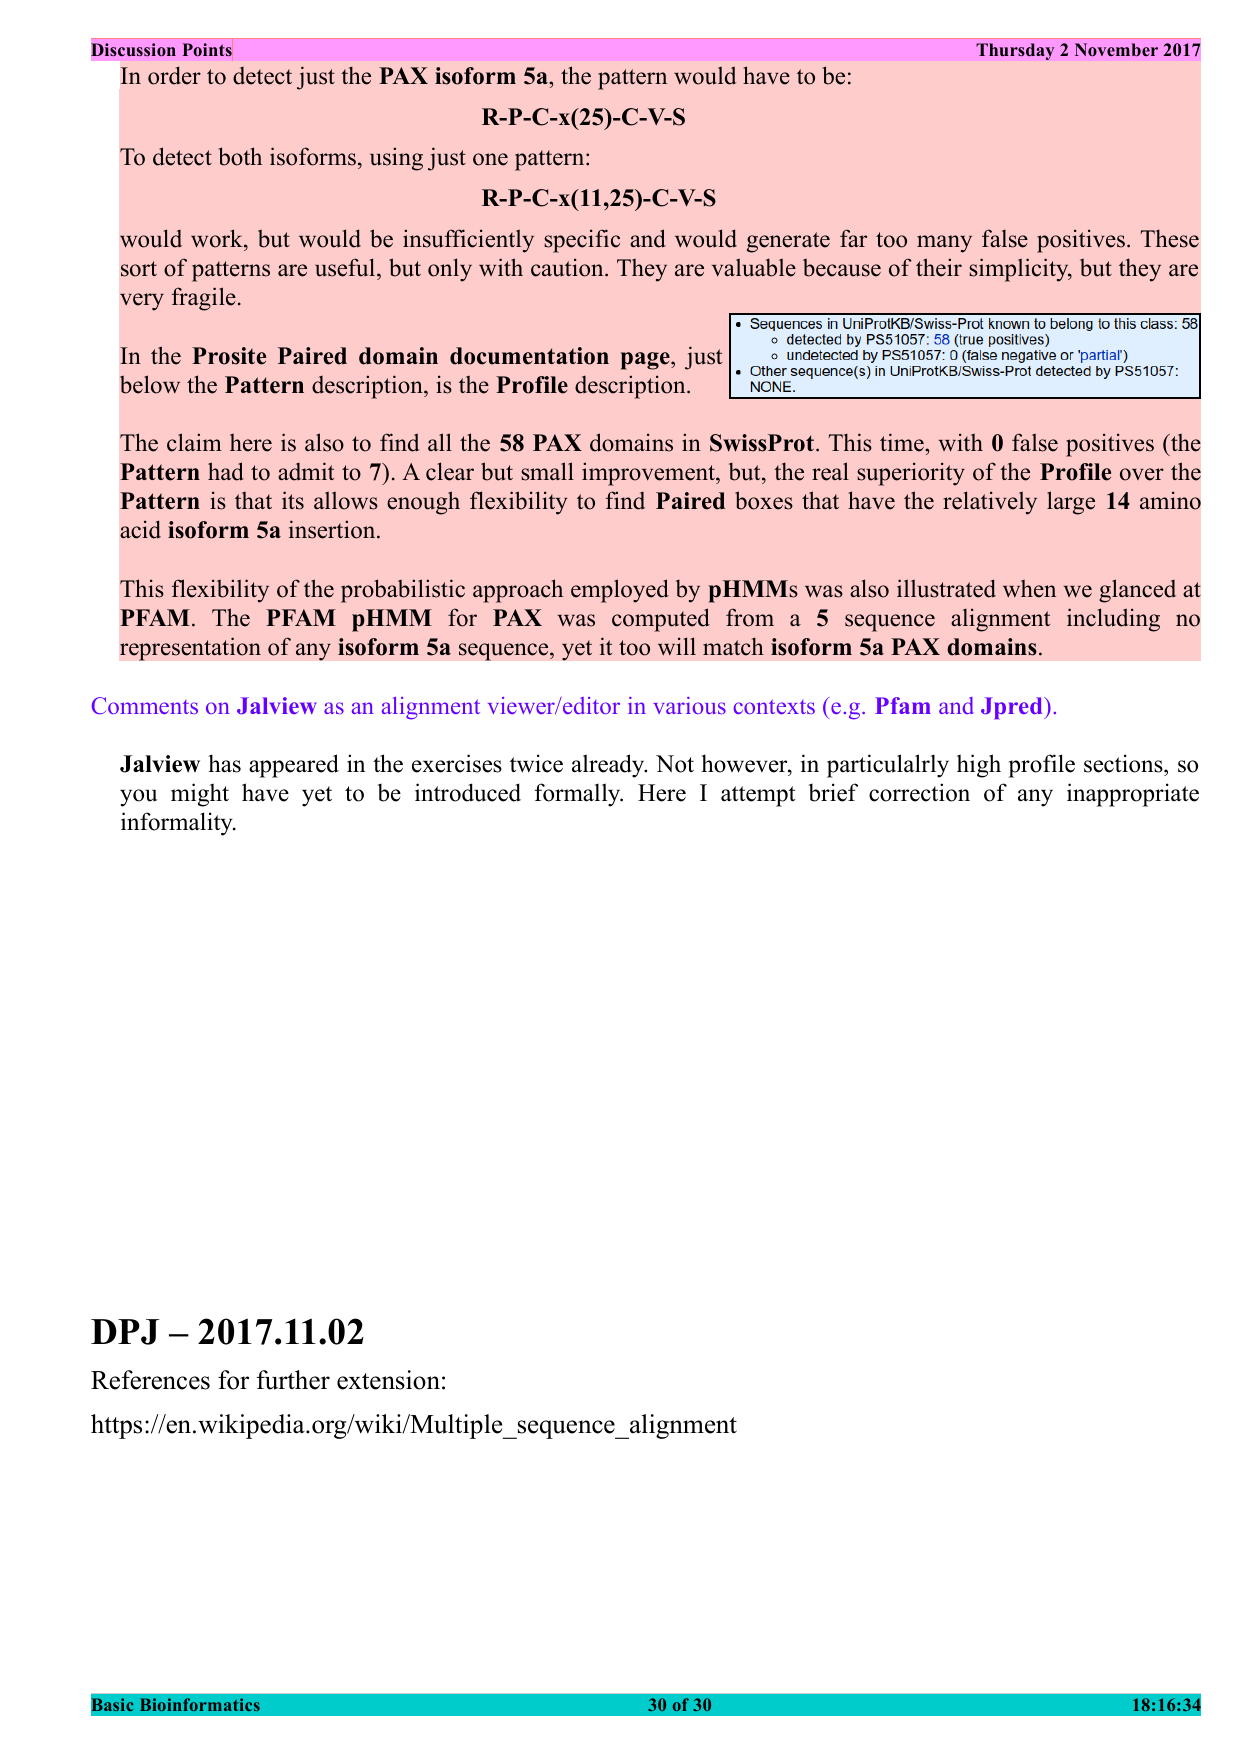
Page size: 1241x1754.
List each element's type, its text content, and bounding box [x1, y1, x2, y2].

text In the Prosite Paired domain documentation page, just below the Pattern description, is the Profile description. [119, 341, 729, 399]
text R-P-C-x(25)-C-V-S [119, 101, 1201, 130]
text To detect both isoforms, using just one pattern: [119, 142, 1201, 171]
text The claim here is also to find all the 58 PAX domains in SwissProt. This time, with 0 false positives (the Pattern had to admit to 7). A clear but small improvement, but, the real superiority of the Profile over the Pattern is that its allows enough flexibility to find Paired boxes that have the relatively large 14 amino acid isoform 5a insertion. [119, 428, 1201, 544]
text References for further extension: [91, 1364, 1201, 1396]
text This flexibility of the probabilistic approach employed by pHMMs was also illustrated when we glanced at PFAM. The PFAM pHMM for PAX was computed from a 5 sequence alignment including no representation of any isoform 5a sequence, yet it too will match isoform 5a PAX domains. [119, 574, 1201, 661]
text Jalview has appeared in the exercises twice already. Not however, in particulalrly high profile sections, so you might have yet to be introduced formally. Here I attempt brief correction of any inappropriate informality. [120, 749, 1201, 836]
text In order to detect just the PAX isoform 5a, the pattern would have to be: [120, 61, 1201, 89]
text R-P-C-x(11,25)-C-V-S [119, 183, 1201, 212]
text would work, but would be insufficiently specific and would generate far too many false positives. These sort of patterns are useful, but only with caution. They are valuable because of their simplicity, but they are very fragile. [119, 224, 1201, 311]
text Comments on Jalview as an alignment viewer/editor in various contexts (e.g. Pfam and Jpred). [91, 691, 1201, 719]
picture [731, 315, 1199, 397]
text https://en.wikipedia.org/wiki/Multiple_sequence_alignment [91, 1408, 1201, 1439]
text DPJ – 2017.11.02 [91, 1309, 1201, 1352]
